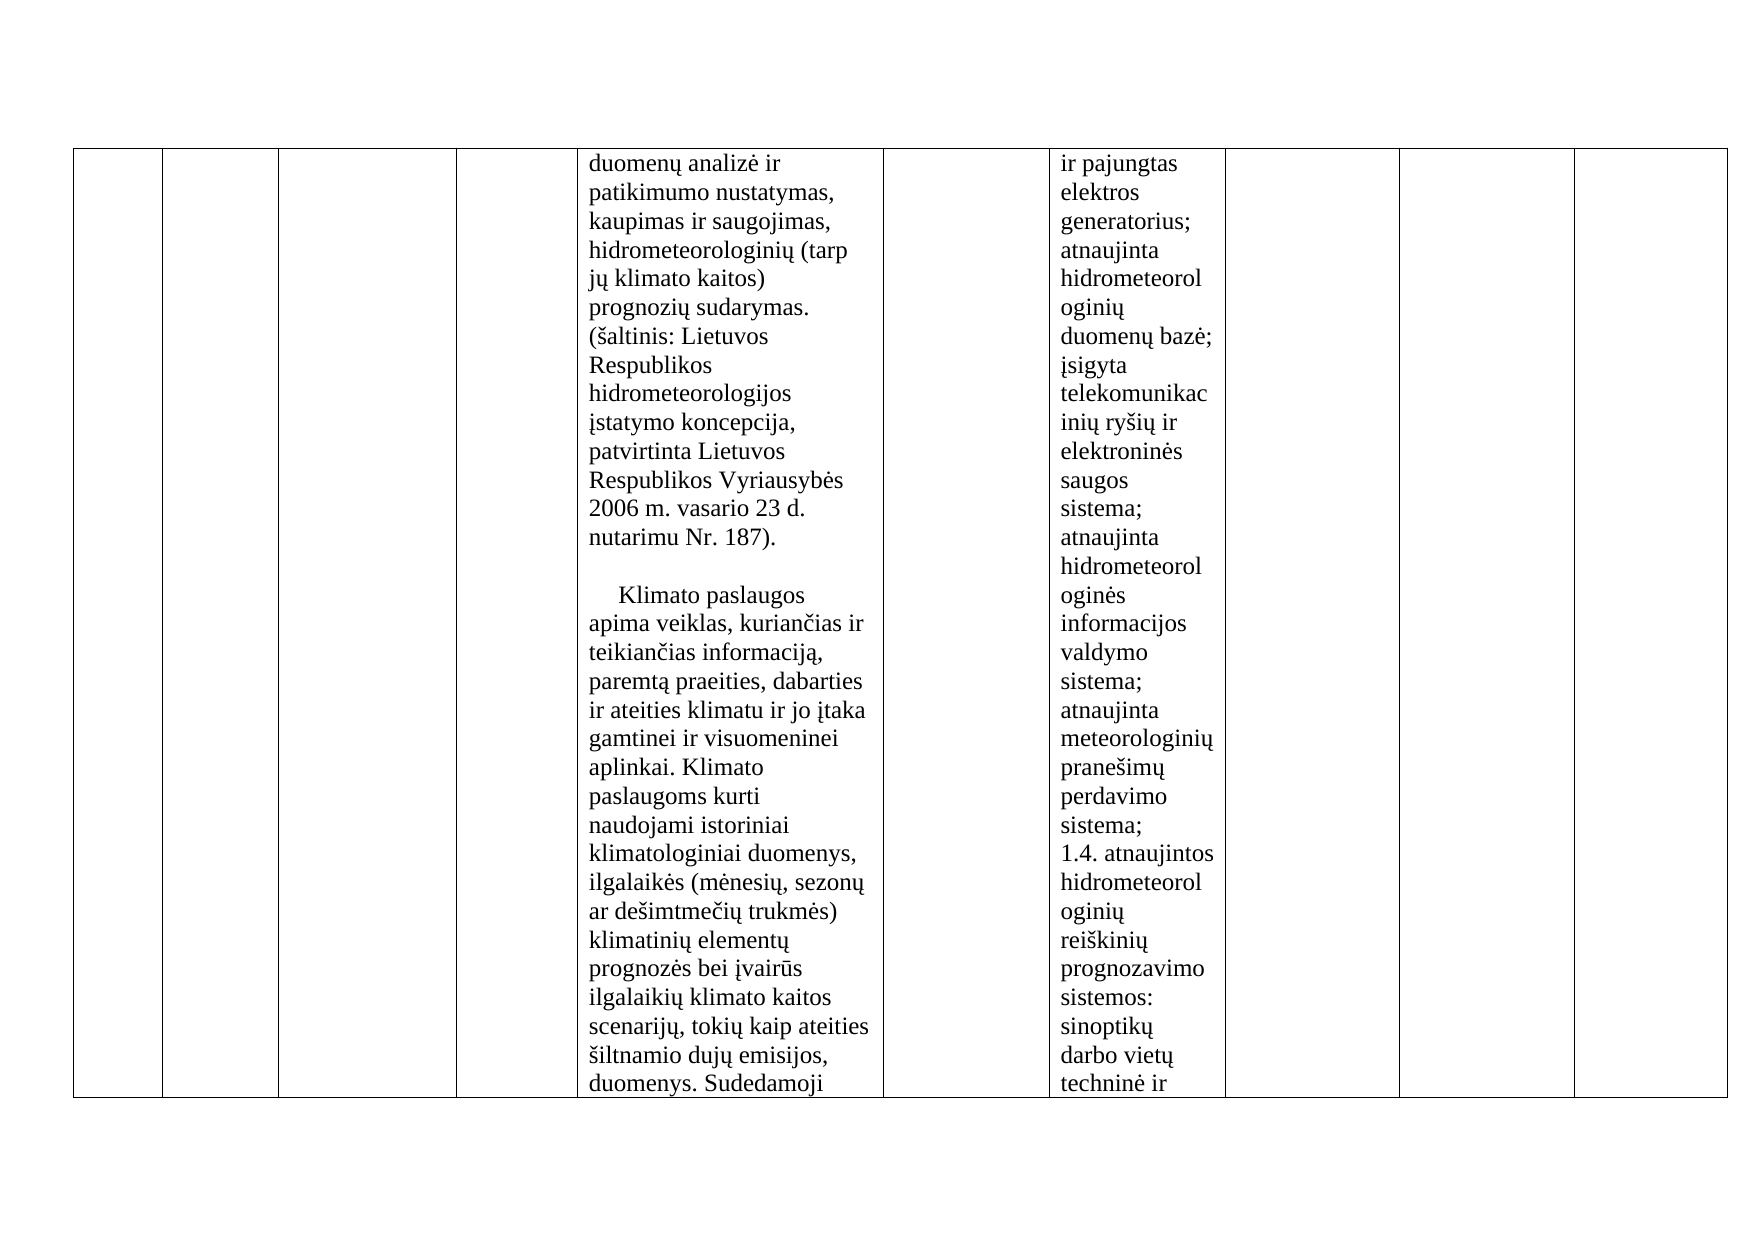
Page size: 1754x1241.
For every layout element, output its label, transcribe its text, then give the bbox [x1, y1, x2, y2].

table_cell [1400, 149, 1574, 1097]
table_cell [457, 149, 577, 1097]
table_cell [1226, 149, 1399, 1097]
table_cell [163, 149, 278, 1097]
table_cell [1575, 149, 1727, 1097]
table_cell [279, 149, 456, 1097]
table_cell ir pajungtas elektros generatorius; atnaujinta hidrometeorologinių duomenų bazė; įsigyta telekomunikacinių ryšių ir elektroninės saugos sistema; atnaujinta hidrometeorologinės informacijos valdymo sistema; atnaujinta meteorologinių pranešimų perdavimo sistema; 1.4. atnaujintos hidrometeorologinių reiškinių prognozavimo sistemos: sinoptikų darbo vietų techninė ir [1050, 149, 1225, 1097]
table_cell [74, 149, 162, 1097]
table_cell [884, 149, 1049, 1097]
table_cell duomenų analizė ir patikimumo nustatymas, kaupimas ir saugojimas, hidrometeorologinių (tarp jų klimato kaitos) prognozių sudarymas. (šaltinis: Lietuvos Respublikos hidrometeorologijos įstatymo koncepcija, patvirtinta Lietuvos Respublikos Vyriausybės 2006 m. vasario 23 d. nutarimu Nr. 187). Klimato paslaugos apima veiklas, kuriančias ir teikiančias informaciją, paremtą praeities, dabarties ir ateities klimatu ir jo įtaka gamtinei ir visuomeninei aplinkai. Klimato paslaugoms kurti naudojami istoriniai klimatologiniai duomenys, ilgalaikės (mėnesių, sezonų ar dešimtmečių trukmės) klimatinių elementų prognozės bei įvairūs ilgalaikių klimato kaitos scenarijų, tokių kaip ateities šiltnamio dujų emisijos, duomenys. Sudedamoji [578, 149, 883, 1097]
